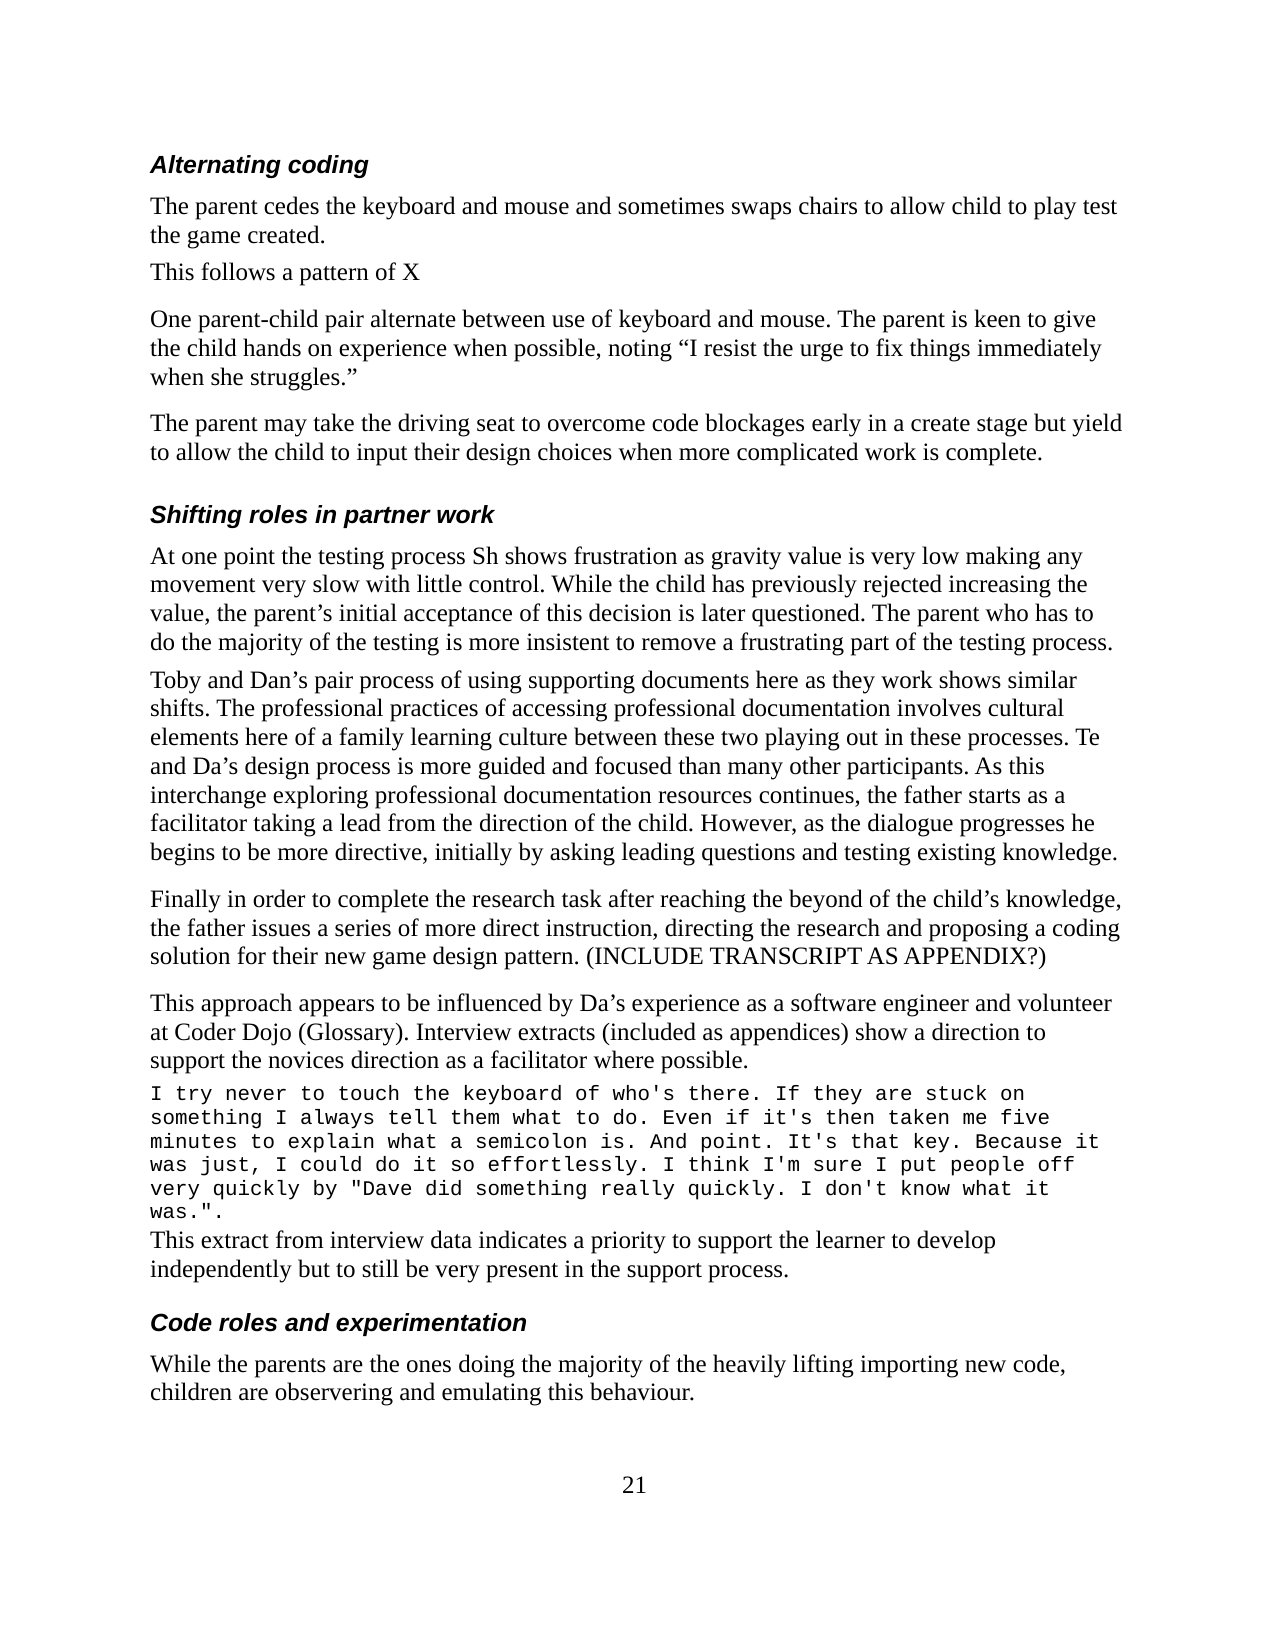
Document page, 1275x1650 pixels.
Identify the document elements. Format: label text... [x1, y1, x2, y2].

text This extract from interview data indicates a priority to support the learner to develop independently but to still be very present in the support process. [150, 1225, 1125, 1283]
subtitle Alternating coding [150, 150, 1125, 178]
text This approach appears to be influenced by Da’s experience as a software engineer and volunteer at Coder Dojo (Glossary). Interview extracts (included as appendices) show a direction to support the novices direction as a facilitator where possible. [150, 988, 1125, 1074]
subtitle Code roles and experimentation [150, 1308, 1125, 1336]
text The parent may take the driving seat to overcome code blockages early in a create stage but yield to allow the child to input their design choices when more complicated work is complete. [150, 408, 1125, 466]
text This follows a pattern of X [150, 257, 1125, 286]
text While the parents are the ones doing the majority of the heavily lifting importing new code, children are observering and emulating this behaviour. [150, 1349, 1125, 1406]
subtitle Shifting roles in partner work [150, 500, 1125, 528]
text Toby and Dan’s pair process of using supporting documents here as they work shows similar shifts. The professional practices of accessing professional documentation involves cultural elements here of a family learning culture between these two playing out in these processes. Te and Da’s design process is more guided and focused than many other participants. As this interchange exploring professional documentation resources continues, the father starts as a facilitator taking a lead from the direction of the child. However, as the dialogue progresses he begins to be more directive, initially by asking leading questions and testing existing knowledge. [150, 665, 1125, 866]
text I try never to touch the keyboard of who's there. If they are stuck on something I always tell them what to do. Even if it's then taken me five minutes to explain what a semicolon is. And point. It's that key. Because it was just, I could do it so effortlessly. I think I'm sure I put people off very quickly by "Dave did something really quickly. I don't know what it was.". [150, 1083, 1125, 1225]
text One parent-child pair alternate between use of keyboard and mouse. The parent is keen to give the child hands on experience when possible, noting “I resist the urge to fix things immediately when she struggles.” [150, 304, 1125, 390]
text Finally in order to complete the research task after reaching the beyond of the child’s knowledge, the father issues a series of more direct instruction, directing the research and proposing a coding solution for their new game design pattern. (INCLUDE TRANSCRIPT AS APPENDIX?) [150, 884, 1125, 970]
text The parent cedes the keyboard and mouse and sometimes swaps chairs to allow child to play test the game created. [150, 191, 1125, 248]
text At one point the testing process Sh shows frustration as gravity value is very low making any movement very slow with little control. While the child has previously rejected increasing the value, the parent’s initial acceptance of this decision is later questioned. The parent who has to do the majority of the testing is more insistent to remove a frustrating part of the testing process. [150, 541, 1125, 656]
